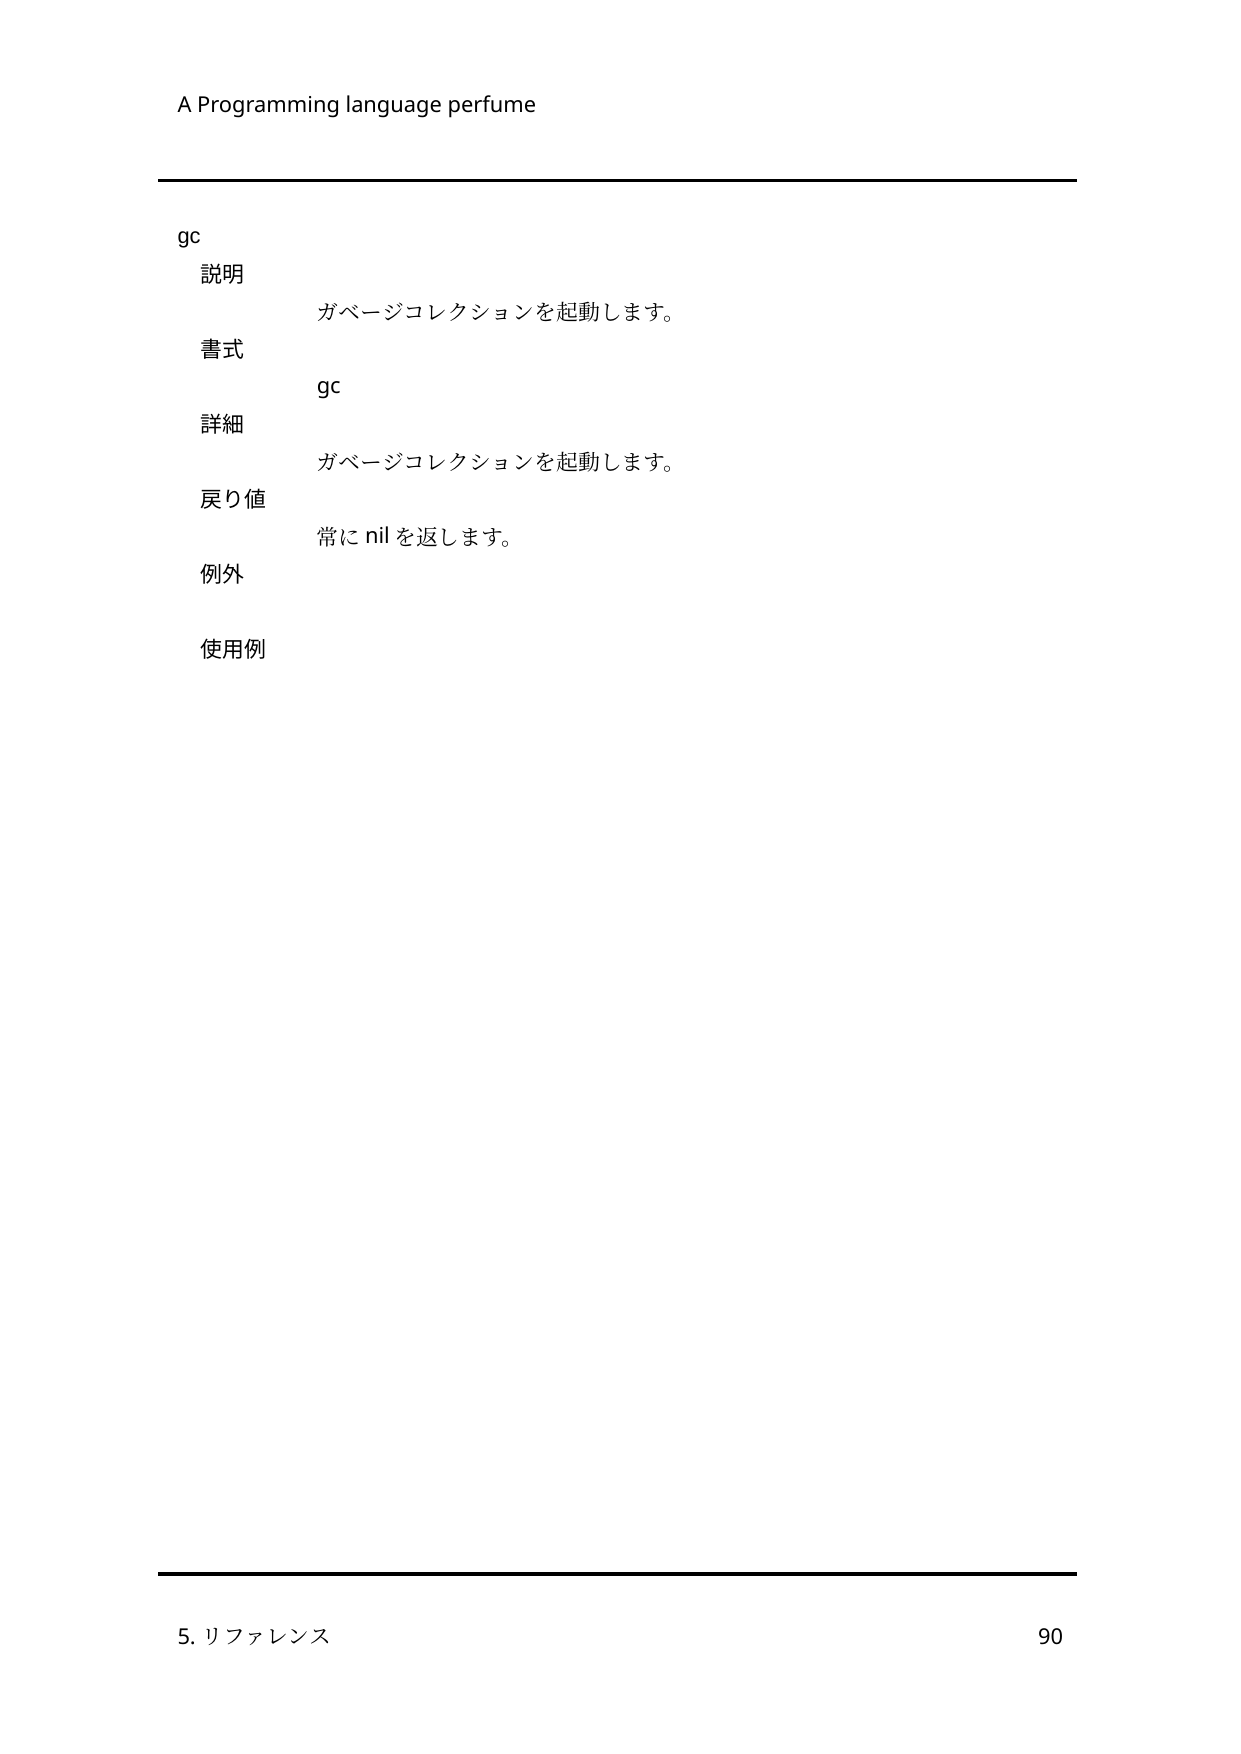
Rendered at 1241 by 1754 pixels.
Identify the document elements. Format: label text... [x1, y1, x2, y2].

table_cell 例外 [200, 554, 317, 629]
table_cell [317, 629, 1063, 704]
table_cell ガベージコレクションを起動します。 [317, 404, 1063, 479]
subtitle gc [177, 217, 1063, 254]
table_cell 書式 [200, 329, 317, 404]
table_header ガベージコレクションを起動します。 [317, 254, 1063, 329]
table_header 説明 [200, 254, 317, 329]
table_cell 使用例 [200, 629, 317, 704]
table_cell 常にnilを返します。 [317, 479, 1063, 554]
table_cell 戻り値 [200, 479, 317, 554]
table_cell [317, 554, 1063, 629]
table_cell gc [317, 329, 1063, 404]
table_cell 詳細 [200, 404, 317, 479]
